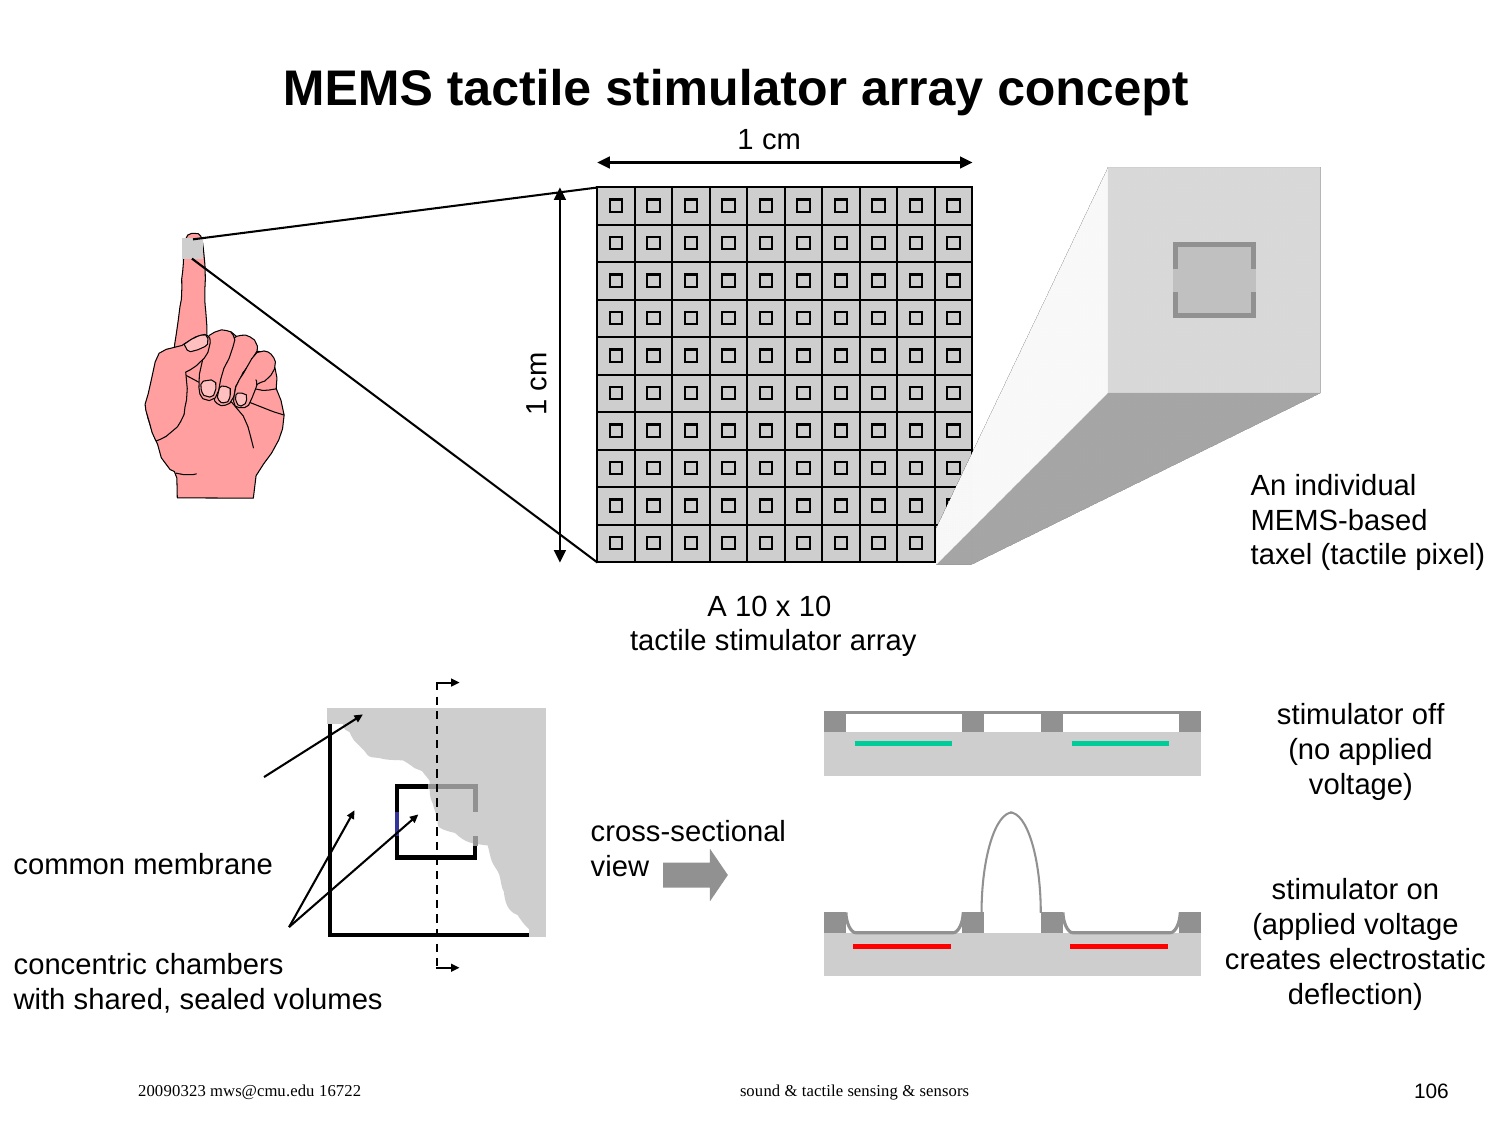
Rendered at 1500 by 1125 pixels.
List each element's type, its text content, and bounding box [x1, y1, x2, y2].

text_box common membrane [0, 837, 288, 888]
text_box stimulator off (no applied voltage) [1261, 687, 1460, 808]
text_box [328, 708, 545, 937]
picture [144, 232, 286, 500]
text_box MEMS tactile stimulator array concept [47, 47, 1426, 123]
text_box A 10 x 10 tactile stimulator array [615, 579, 932, 665]
text_box [824, 913, 1200, 975]
text_box 1 cm [722, 112, 816, 163]
text_box [597, 187, 973, 563]
text_box stimulator on (applied voltage creates electrostatic deflection) [1210, 862, 1500, 1018]
text_box [182, 239, 202, 259]
text_box concentric chambers with shared, sealed volumes [0, 937, 399, 1023]
text_box An individual MEMS-based taxel (tactile pixel) [1235, 458, 1500, 579]
text_box [664, 852, 727, 898]
picture [196, 232, 286, 327]
text_box cross-sectional view [575, 804, 810, 890]
text_box [399, 789, 473, 855]
text_box [824, 714, 1200, 775]
text_box 1 cm [509, 336, 560, 431]
text_box [1108, 168, 1320, 392]
